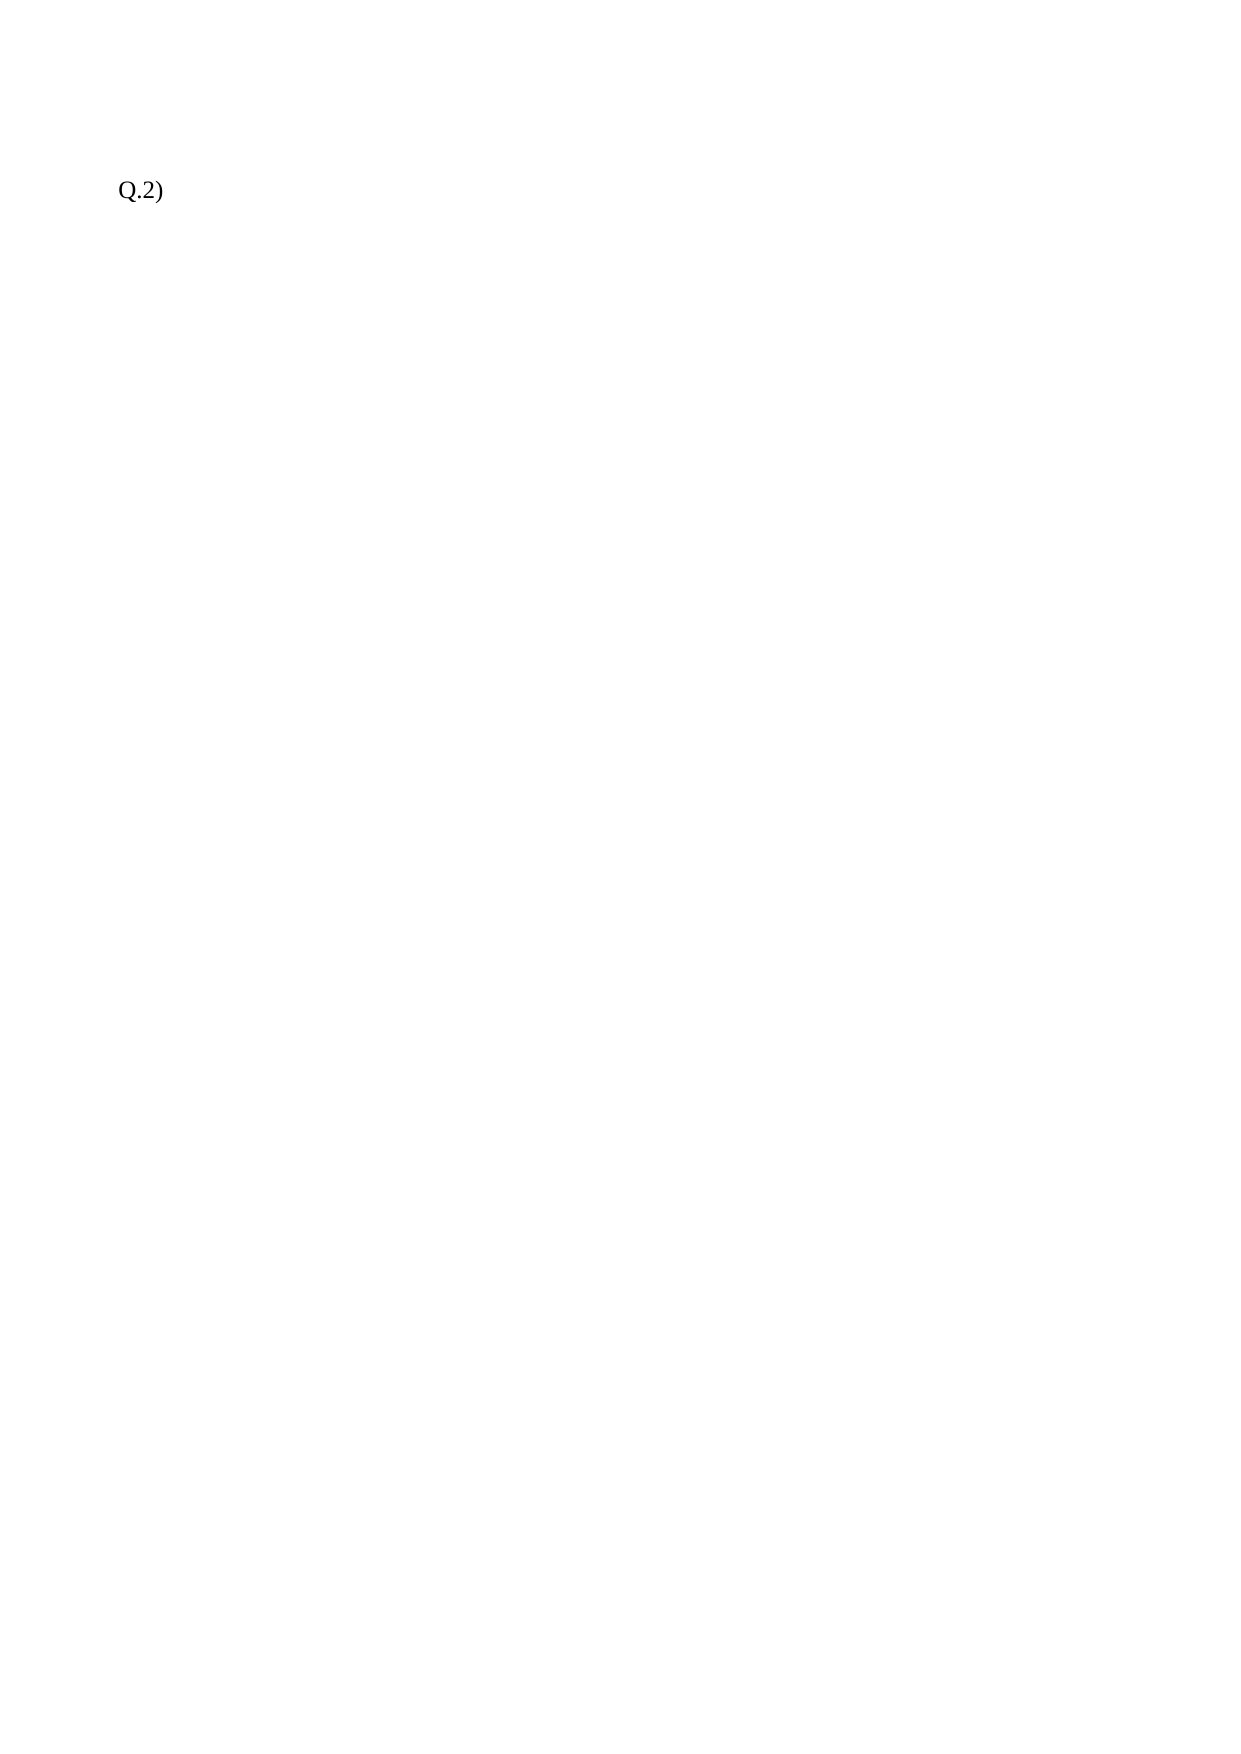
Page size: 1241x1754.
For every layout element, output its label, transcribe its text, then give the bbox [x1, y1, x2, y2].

text Q.2) [118, 176, 1122, 204]
